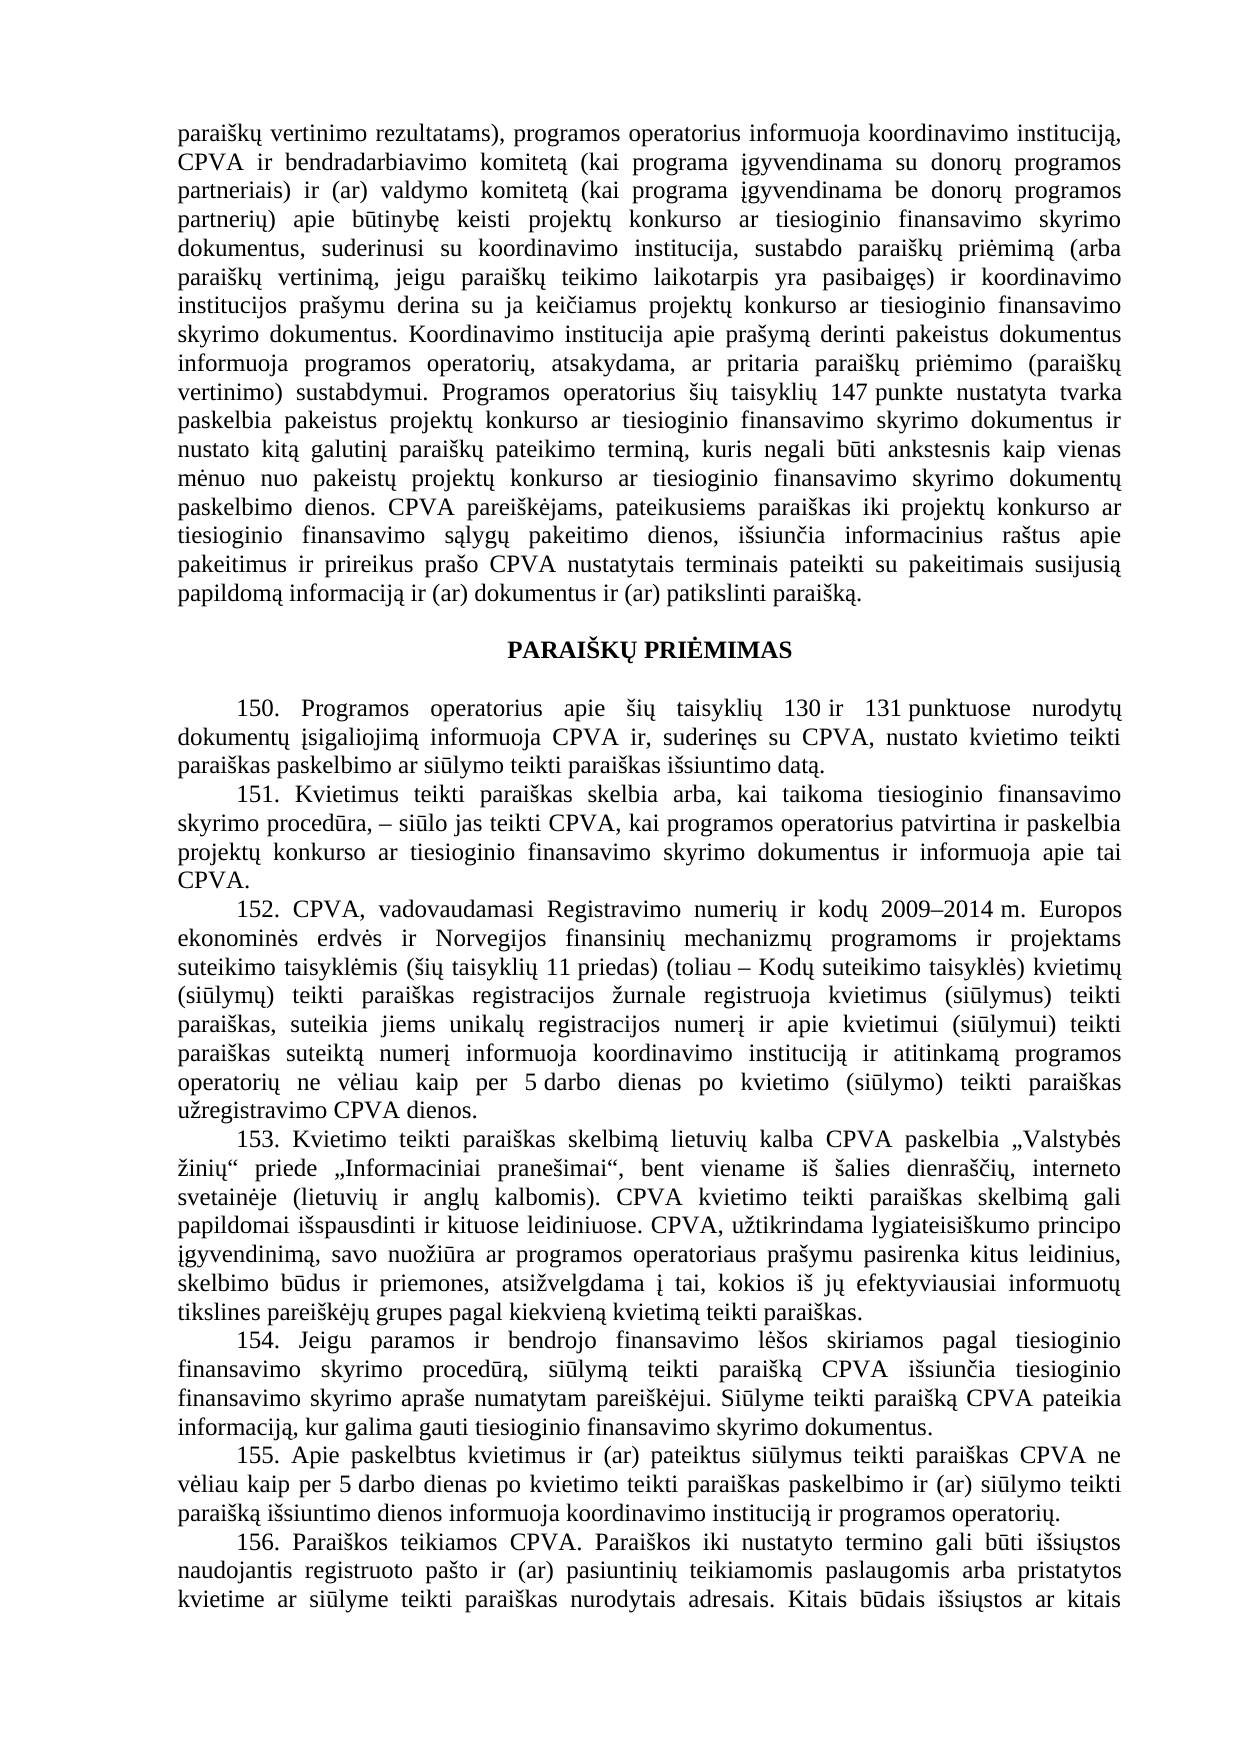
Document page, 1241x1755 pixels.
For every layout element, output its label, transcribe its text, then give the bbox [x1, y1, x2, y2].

text PARAIŠKŲ PRIĖMIMAS [177, 636, 1122, 664]
text 154. Jeigu paramos ir bendrojo finansavimo lėšos skiriamos pagal tiesioginio finansavimo skyrimo procedūrą, siūlymą teikti paraišką CPVA išsiunčia tiesioginio finansavimo skyrimo apraše numatytam pareiškėjui. Siūlyme teikti paraišką CPVA pateikia informaciją, kur galima gauti tiesioginio finansavimo skyrimo dokumentus. [177, 1326, 1122, 1441]
text 152. CPVA, vadovaudamasi Registravimo numerių ir kodų 2009–2014 m. Europos ekonominės erdvės ir Norvegijos finansinių mechanizmų programoms ir projektams suteikimo taisyklėmis (šių taisyklių 11 priedas) (toliau – Kodų suteikimo taisyklės) kvietimų (siūlymų) teikti paraiškas registracijos žurnale registruoja kvietimus (siūlymus) teikti paraiškas, suteikia jiems unikalų registracijos numerį ir apie kvietimui (siūlymui) teikti paraiškas suteiktą numerį informuoja koordinavimo instituciją ir atitinkamą programos operatorių ne vėliau kaip per 5 darbo dienas po kvietimo (siūlymo) teikti paraiškas užregistravimo CPVA dienos. [177, 894, 1122, 1124]
text 150. Programos operatorius apie šių taisyklių 130 ir 131 punktuose nurodytų dokumentų įsigaliojimą informuoja CPVA ir, suderinęs su CPVA, nustato kvietimo teikti paraiškas paskelbimo ar siūlymo teikti paraiškas išsiuntimo datą. [177, 693, 1122, 779]
text 151. Kvietimus teikti paraiškas skelbia arba, kai taikoma tiesioginio finansavimo skyrimo procedūra, – siūlo jas teikti CPVA, kai programos operatorius patvirtina ir paskelbia projektų konkurso ar tiesioginio finansavimo skyrimo dokumentus ir informuoja apie tai CPVA. [177, 779, 1122, 894]
text 153. Kvietimo teikti paraiškas skelbimą lietuvių kalba CPVA paskelbia „Valstybės žinių“ priede „Informaciniai pranešimai“, bent viename iš šalies dienraščių, interneto svetainėje (lietuvių ir anglų kalbomis). CPVA kvietimo teikti paraiškas skelbimą gali papildomai išspausdinti ir kituose leidiniuose. CPVA, užtikrindama lygiateisiškumo principo įgyvendinimą, savo nuožiūra ar programos operatoriaus prašymu pasirenka kitus leidinius, skelbimo būdus ir priemones, atsižvelgdama į tai, kokios iš jų efektyviausiai informuotų tikslines pareiškėjų grupes pagal kiekvieną kvietimą teikti paraiškas. [177, 1124, 1122, 1326]
text 156. Paraiškos teikiamos CPVA. Paraiškos iki nustatyto termino gali būti išsiųstos naudojantis registruoto pašto ir (ar) pasiuntinių teikiamomis paslaugomis arba pristatytos kvietime ar siūlyme teikti paraiškas nurodytais adresais. Kitais būdais išsiųstos ar kitais [177, 1527, 1122, 1613]
text paraiškų vertinimo rezultatams), programos operatorius informuoja koordinavimo instituciją, CPVA ir bendradarbiavimo komitetą (kai programa įgyvendinama su donorų programos partneriais) ir (ar) valdymo komitetą (kai programa įgyvendinama be donorų programos partnerių) apie būtinybę keisti projektų konkurso ar tiesioginio finansavimo skyrimo dokumentus, suderinusi su koordinavimo institucija, sustabdo paraiškų priėmimą (arba paraiškų vertinimą, jeigu paraiškų teikimo laikotarpis yra pasibaigęs) ir koordinavimo institucijos prašymu derina su ja keičiamus projektų konkurso ar tiesioginio finansavimo skyrimo dokumentus. Koordinavimo institucija apie prašymą derinti pakeistus dokumentus informuoja programos operatorių, atsakydama, ar pritaria paraiškų priėmimo (paraiškų vertinimo) sustabdymui. Programos operatorius šių taisyklių 147 punkte nustatyta tvarka paskelbia pakeistus projektų konkurso ar tiesioginio finansavimo skyrimo dokumentus ir nustato kitą galutinį paraiškų pateikimo terminą, kuris negali būti ankstesnis kaip vienas mėnuo nuo pakeistų projektų konkurso ar tiesioginio finansavimo skyrimo dokumentų paskelbimo dienos. CPVA pareiškėjams, pateikusiems paraiškas iki projektų konkurso ar tiesioginio finansavimo sąlygų pakeitimo dienos, išsiunčia informacinius raštus apie pakeitimus ir prireikus prašo CPVA nustatytais terminais pateikti su pakeitimais susijusią papildomą informaciją ir (ar) dokumentus ir (ar) patikslinti paraišką. [177, 118, 1122, 607]
text 155. Apie paskelbtus kvietimus ir (ar) pateiktus siūlymus teikti paraiškas CPVA ne vėliau kaip per 5 darbo dienas po kvietimo teikti paraiškas paskelbimo ir (ar) siūlymo teikti paraišką išsiuntimo dienos informuoja koordinavimo instituciją ir programos operatorių. [177, 1441, 1122, 1527]
